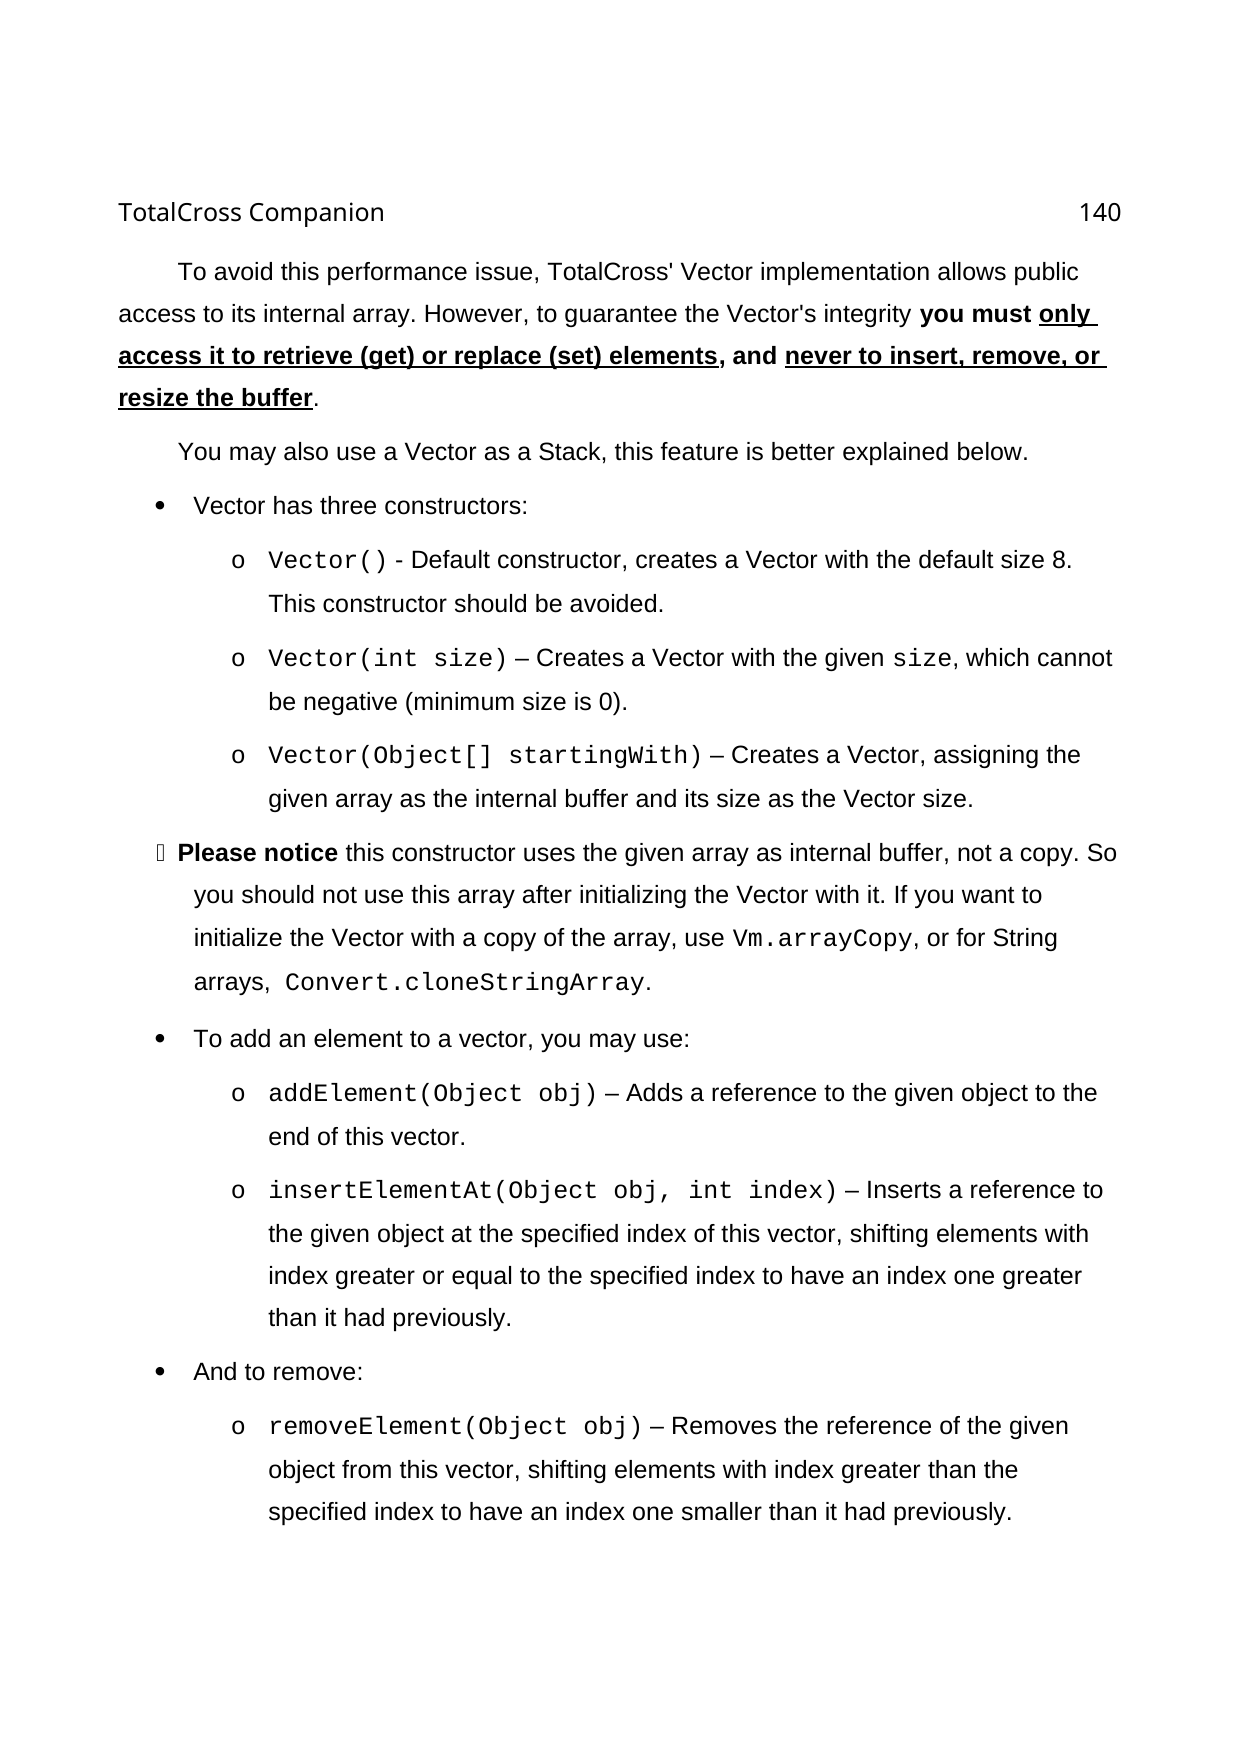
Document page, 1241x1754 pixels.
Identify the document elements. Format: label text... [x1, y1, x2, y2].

list To add an element to a vector, you may use: [156, 1025, 1122, 1053]
list Please notice this constructor uses the given array as internal buffer, not a copy. So you should not use this array after initializing the Vector with it. If you want to initialize the Vector with a copy of the array, use Vm.arrayCopy, or for String arrays, Convert.cloneStringArray. [156, 839, 1122, 998]
text You may also use a Vector as a Stack, this feature is better explained below. [118, 438, 1122, 466]
list Vector(Object[] startingWith) – Creates a Vector, assigning the given array as the internal buffer and its size as the Vector size. [231, 741, 1122, 813]
list Vector has three constructors: [156, 492, 1122, 520]
list Vector(int size) – Creates a Vector with the given size, which cannot be negative (minimum size is 0). [231, 644, 1122, 716]
list addElement(Object obj) – Adds a reference to the given object to the end of this vector. [231, 1078, 1122, 1151]
list And to remove: [156, 1358, 1122, 1386]
text To avoid this performance issue, TotalCross' Vector implementation allows public access to its internal array. However, to guarantee the Vector's integrity you must only access it to retrieve (get) or replace (set) elements, and never to insert, remove, or resize the buffer. [118, 258, 1122, 412]
list removeElement(Object obj) – Removes the reference of the given object from this vector, shifting elements with index greater than the specified index to have an index one smaller than it had previously. [231, 1412, 1122, 1526]
list Vector() - Default constructor, creates a Vector with the default size 8. This constructor should be avoided. [231, 546, 1122, 618]
list insertElementAt(Object obj, int index) – Inserts a reference to the given object at the specified index of this vector, shifting elements with index greater or equal to the specified index to have an index one greater than it had previously. [231, 1176, 1122, 1332]
